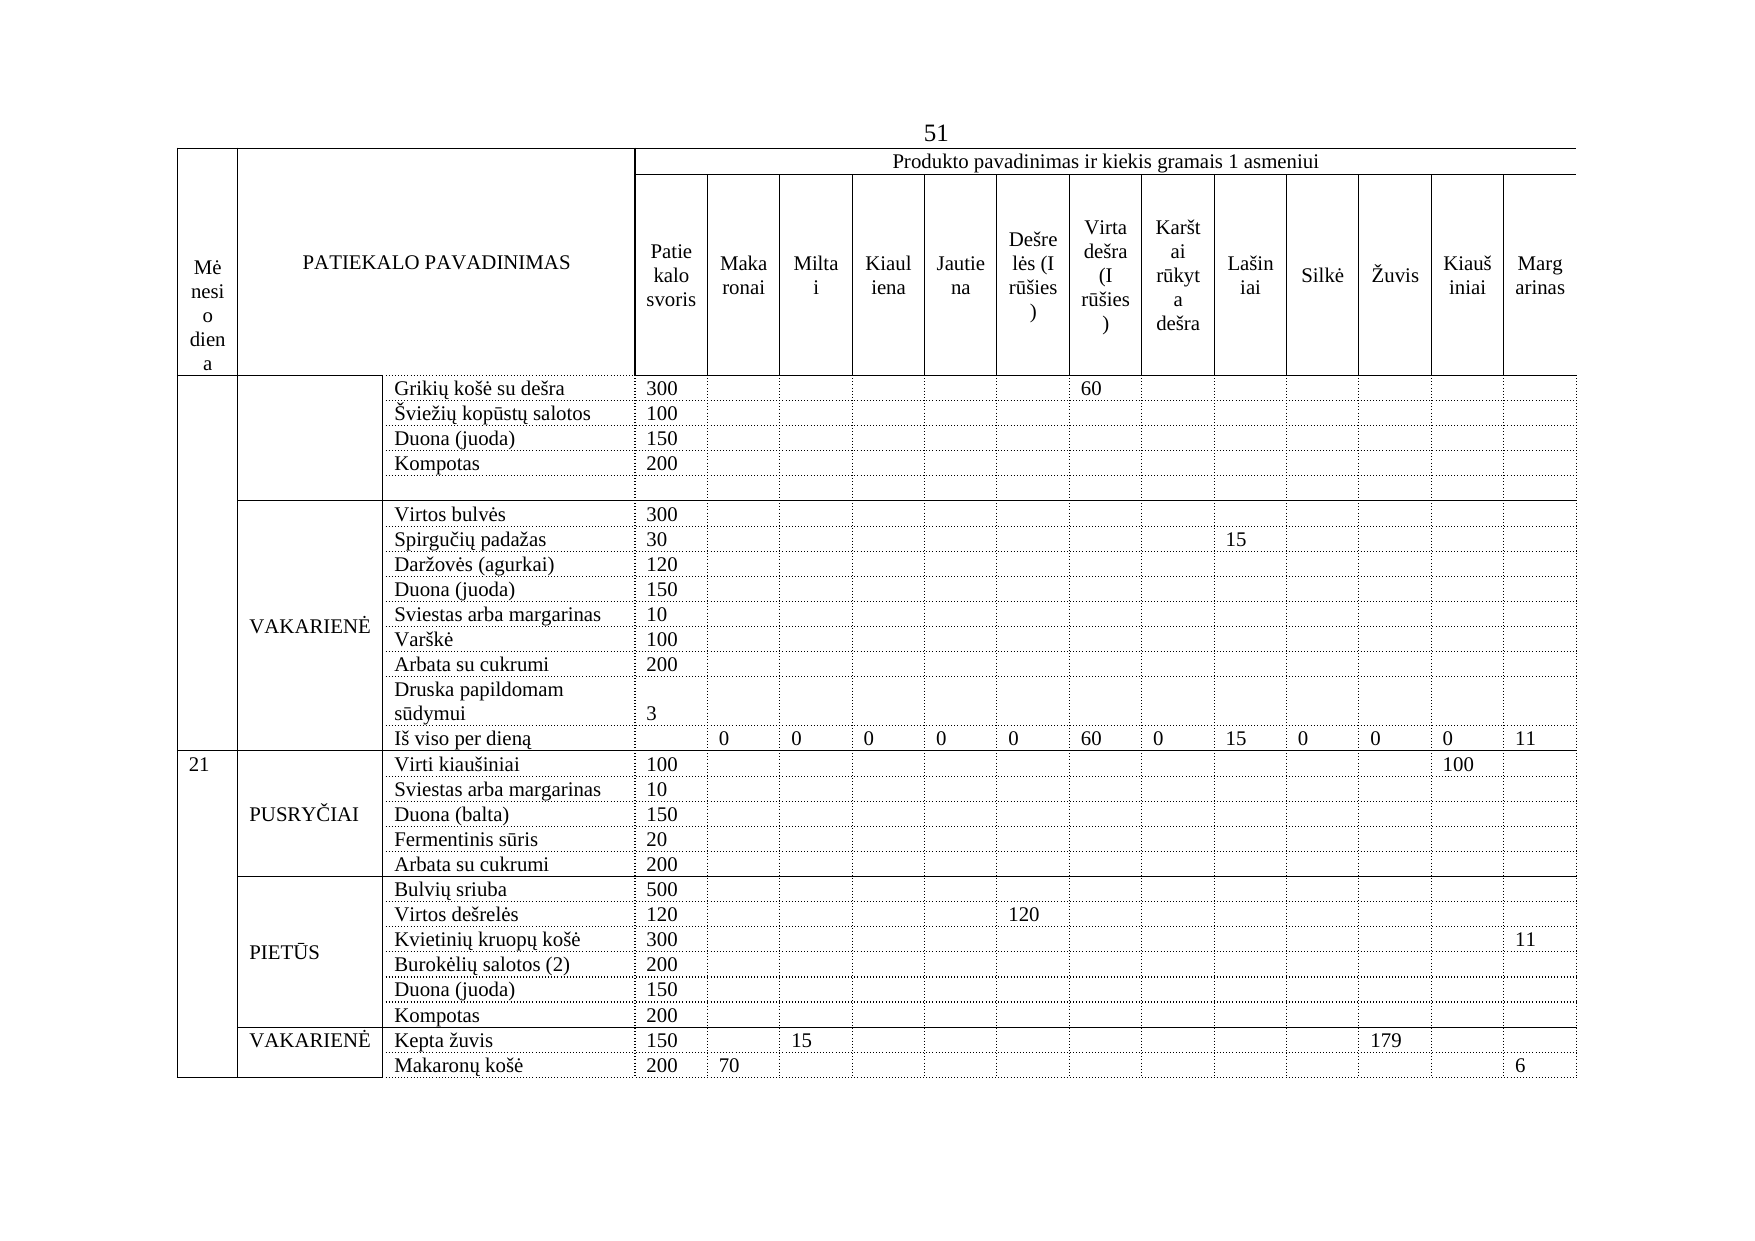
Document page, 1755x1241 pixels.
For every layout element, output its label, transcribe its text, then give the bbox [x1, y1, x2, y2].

table_cell 70 [707, 1052, 780, 1077]
table_cell 120 [997, 901, 1069, 926]
table_cell [707, 425, 780, 450]
table_cell [1286, 425, 1359, 450]
table_cell [1431, 450, 1504, 475]
table_cell Varškė [383, 626, 635, 651]
table_cell [1069, 601, 1142, 626]
table_cell Kompotas [383, 1001, 635, 1027]
table_cell [1576, 425, 1595, 450]
table_cell [1431, 976, 1504, 1001]
table_cell [925, 901, 997, 926]
table_cell [707, 851, 780, 876]
table_cell [1359, 951, 1431, 976]
table_cell [1359, 851, 1431, 876]
table_cell [1214, 776, 1286, 801]
table_cell [1286, 400, 1359, 425]
table_cell [1286, 1052, 1359, 1077]
table_cell [1576, 676, 1595, 725]
table_cell [707, 601, 780, 626]
table_cell [1214, 501, 1286, 526]
table_cell [1214, 801, 1286, 826]
table_cell Virtos dešrelės [383, 901, 635, 926]
table_cell [1214, 425, 1286, 450]
table_cell [925, 877, 997, 901]
table_cell [780, 626, 852, 651]
table_header PATIEKALO PAVADINIMAS [238, 149, 634, 375]
table_cell [1286, 926, 1359, 951]
table_cell 200 [635, 651, 707, 676]
table_cell [852, 1001, 924, 1027]
table_cell [383, 475, 635, 500]
table_cell [1576, 1001, 1595, 1027]
table_cell [1286, 450, 1359, 475]
table_cell [707, 526, 780, 551]
table_cell [1431, 901, 1504, 926]
table_cell [925, 425, 997, 450]
table_cell [1576, 651, 1595, 676]
table_cell [997, 926, 1069, 951]
table_cell [925, 450, 997, 475]
table_cell PIETŪS [238, 877, 382, 1027]
table_cell [1069, 951, 1142, 976]
table_cell [1431, 877, 1504, 901]
table_cell 300 [635, 926, 707, 951]
table_cell [1576, 475, 1595, 500]
table_cell [238, 376, 382, 500]
table_cell [780, 751, 852, 776]
table_cell 0 [780, 725, 852, 750]
table_cell [1286, 851, 1359, 876]
table_cell [780, 425, 852, 450]
table_cell [707, 626, 780, 651]
table_cell [1359, 475, 1431, 500]
table_cell [707, 501, 780, 526]
table_cell [707, 826, 780, 851]
table_cell [997, 1001, 1069, 1027]
table_cell Lašiniai [1215, 175, 1286, 375]
table_cell [1359, 751, 1431, 776]
table_cell [1214, 751, 1286, 776]
table_cell [1504, 551, 1576, 576]
table_cell Duona (juoda) [383, 576, 635, 601]
table_cell [707, 651, 780, 676]
table_cell [1069, 1028, 1142, 1052]
table_cell [1359, 926, 1431, 951]
table_cell [997, 501, 1069, 526]
table_cell [1069, 450, 1142, 475]
table_cell [1504, 376, 1576, 400]
table_cell [1504, 651, 1576, 676]
table_cell Spirgučių padažas [383, 526, 635, 551]
table_cell [1504, 1028, 1576, 1052]
table_cell [780, 651, 852, 676]
table_cell [925, 751, 997, 776]
table_cell [997, 601, 1069, 626]
table_cell 179 [1359, 1028, 1431, 1052]
table_cell 300 [635, 376, 707, 400]
table_cell [1142, 751, 1214, 776]
table_cell [780, 376, 852, 400]
table_cell [1359, 651, 1431, 676]
table_cell [1359, 425, 1431, 450]
table_cell [852, 551, 924, 576]
table_cell [635, 475, 707, 500]
table_cell [1431, 576, 1504, 601]
table_cell [1359, 901, 1431, 926]
table_cell Duona (balta) [383, 801, 635, 826]
table_cell 120 [635, 901, 707, 926]
table_cell [1504, 501, 1576, 526]
table_cell 15 [780, 1028, 852, 1052]
table_cell [925, 551, 997, 576]
table_cell [1142, 425, 1214, 450]
table_cell [997, 826, 1069, 851]
table_cell [1504, 801, 1576, 826]
table_cell [707, 1028, 780, 1052]
table_cell [852, 475, 924, 500]
table_cell Karštai rūkyta dešra [1142, 175, 1214, 375]
table_cell [1286, 751, 1359, 776]
table_cell [1069, 651, 1142, 676]
table_cell [852, 976, 924, 1001]
table_cell [1431, 601, 1504, 626]
table_cell [1359, 501, 1431, 526]
table_cell [707, 475, 780, 500]
table_cell [1359, 801, 1431, 826]
table_cell [1214, 1028, 1286, 1052]
table_cell [1069, 576, 1142, 601]
table_cell [1504, 751, 1576, 776]
table_cell [1069, 801, 1142, 826]
table_cell Miltai [780, 175, 852, 375]
table_cell Sviestas arba margarinas [383, 601, 635, 626]
table_cell [1504, 526, 1576, 551]
table_cell [925, 1052, 997, 1077]
table_cell [1576, 725, 1595, 750]
table_cell [1142, 376, 1214, 400]
table_cell [1214, 1052, 1286, 1077]
table_cell 10 [635, 601, 707, 626]
table_cell 150 [635, 425, 707, 450]
table_cell [997, 951, 1069, 976]
table_cell [1431, 851, 1504, 876]
table_cell 150 [635, 801, 707, 826]
table_cell [852, 901, 924, 926]
table_cell [780, 851, 852, 876]
table_cell [1142, 651, 1214, 676]
table_cell [997, 376, 1069, 400]
table_cell [1214, 901, 1286, 926]
table_cell [852, 676, 924, 725]
table_cell [852, 376, 924, 400]
table_cell [1069, 526, 1142, 551]
table_cell [997, 425, 1069, 450]
table_cell [1142, 976, 1214, 1001]
table_cell [925, 926, 997, 951]
table_cell [780, 1001, 852, 1027]
table_cell [925, 601, 997, 626]
table_cell [1576, 1052, 1595, 1077]
table_cell [1576, 851, 1595, 876]
table_cell 100 [635, 626, 707, 651]
table_cell [1142, 776, 1214, 801]
table_cell 0 [1431, 725, 1504, 750]
table_cell [1142, 526, 1214, 551]
table_cell [1286, 826, 1359, 851]
table_cell [997, 676, 1069, 725]
table_cell 300 [635, 501, 707, 526]
table_header Produkto pavadinimas ir kiekis gramais 1 asmeniui [636, 149, 1576, 174]
table_cell [1576, 826, 1595, 851]
table_cell [1286, 801, 1359, 826]
table_cell [707, 776, 780, 801]
table_cell Makaronai [708, 175, 779, 375]
table_cell [1359, 376, 1431, 400]
table_cell [852, 576, 924, 601]
table_cell [1286, 951, 1359, 976]
table_cell [1431, 826, 1504, 851]
table_cell [1286, 551, 1359, 576]
table_cell [707, 926, 780, 951]
table_cell [1142, 1028, 1214, 1052]
table_cell [1142, 926, 1214, 951]
table_cell [1069, 1001, 1142, 1027]
table_cell [1142, 626, 1214, 651]
table_cell [1576, 292, 1595, 375]
table_cell [1431, 926, 1504, 951]
table_cell [852, 626, 924, 651]
table_cell [852, 951, 924, 976]
table_cell Daržovės (agurkai) [383, 551, 635, 576]
table_cell [925, 1028, 997, 1052]
table_cell [1431, 376, 1504, 400]
table_cell [1431, 501, 1504, 526]
table_cell [1431, 400, 1504, 425]
table_cell [1286, 1028, 1359, 1052]
table_cell [997, 400, 1069, 425]
table_cell [1359, 551, 1431, 576]
table_cell VAKARIENĖ [238, 501, 382, 750]
table_cell [1069, 776, 1142, 801]
table_cell [1142, 400, 1214, 425]
table_cell [1431, 1028, 1504, 1052]
table_cell [925, 576, 997, 601]
table_cell [1069, 851, 1142, 876]
table_cell 100 [635, 751, 707, 776]
table_cell [1069, 751, 1142, 776]
table_cell Fermentinis sūris [383, 826, 635, 851]
table_cell [1359, 976, 1431, 1001]
table_cell [997, 651, 1069, 676]
table_cell 150 [635, 1028, 707, 1052]
table_cell [1576, 951, 1595, 976]
table_cell Iš viso per dieną [383, 725, 635, 750]
table_cell [780, 601, 852, 626]
table_cell [997, 526, 1069, 551]
table_cell [707, 951, 780, 976]
table_cell 0 [707, 725, 780, 750]
table_cell [707, 676, 780, 725]
table_cell [852, 400, 924, 425]
table_cell [1576, 601, 1595, 626]
table_cell [1576, 174, 1595, 292]
table_cell [1504, 776, 1576, 801]
table_cell [997, 851, 1069, 876]
table_cell [1431, 676, 1504, 725]
table_cell VAKARIENĖ [238, 1028, 382, 1077]
table_cell [1214, 877, 1286, 901]
table_cell [1576, 750, 1595, 776]
table_cell [852, 826, 924, 851]
table_cell [1214, 376, 1286, 400]
table_cell [1576, 450, 1595, 475]
table_cell [1142, 951, 1214, 976]
table_cell [1576, 1027, 1595, 1052]
table_cell [997, 801, 1069, 826]
table_cell 0 [852, 725, 924, 750]
table_cell [925, 951, 997, 976]
table_cell [925, 626, 997, 651]
table_cell [780, 877, 852, 901]
table_cell [997, 475, 1069, 500]
table_cell [780, 901, 852, 926]
table_cell [1504, 400, 1576, 425]
table_cell [707, 450, 780, 475]
table_cell Kiauliena [853, 175, 924, 375]
table_cell [1359, 676, 1431, 725]
table_cell [1214, 651, 1286, 676]
table_cell [925, 526, 997, 551]
table_cell [780, 976, 852, 1001]
table_cell [780, 501, 852, 526]
table_cell [925, 826, 997, 851]
table_cell [1576, 626, 1595, 651]
table_cell [1214, 400, 1286, 425]
table_cell [780, 576, 852, 601]
table_cell [1504, 901, 1576, 926]
table_cell [852, 751, 924, 776]
table_cell [997, 776, 1069, 801]
table_header [1576, 148, 1595, 174]
table_cell PUSRYČIAI [238, 751, 382, 876]
table_cell [852, 1028, 924, 1052]
table_cell 6 [1504, 1052, 1576, 1077]
table_cell [780, 475, 852, 500]
table_cell [925, 475, 997, 500]
table_cell [1214, 576, 1286, 601]
table_cell [1069, 425, 1142, 450]
table_cell [1286, 976, 1359, 1001]
table_cell 0 [925, 725, 997, 750]
table_cell [1142, 475, 1214, 500]
table_cell [780, 450, 852, 475]
table_cell [925, 676, 997, 725]
table_cell Kepta žuvis [383, 1028, 635, 1052]
table_cell Virta dešra (I rūšies) [1070, 175, 1141, 375]
table_cell [1286, 576, 1359, 601]
table_cell [925, 400, 997, 425]
table_cell [1142, 877, 1214, 901]
table_cell [1142, 1052, 1214, 1077]
table_cell [925, 801, 997, 826]
table_cell [1576, 500, 1595, 526]
table_cell 11 [1504, 725, 1576, 750]
table_cell 0 [1359, 725, 1431, 750]
table_cell 0 [997, 725, 1069, 750]
table_cell 100 [1431, 751, 1504, 776]
table_cell Dešrelės (I rūšies) [997, 175, 1069, 375]
table_cell [852, 851, 924, 876]
table_cell [178, 376, 237, 750]
table_cell [1214, 951, 1286, 976]
table_cell [1576, 400, 1595, 425]
table_cell [1069, 676, 1142, 725]
table_cell Kiaušiniai [1432, 175, 1503, 375]
table_cell Duona (juoda) [383, 976, 635, 1001]
table_cell [1359, 776, 1431, 801]
table_cell [780, 801, 852, 826]
table_cell [707, 376, 780, 400]
table_cell [1576, 551, 1595, 576]
table_cell [1359, 877, 1431, 901]
table_cell [852, 526, 924, 551]
table_cell 100 [635, 400, 707, 425]
table_cell Virtos bulvės [383, 501, 635, 526]
table_cell 60 [1069, 376, 1142, 400]
table_cell [1069, 400, 1142, 425]
table_cell 3 [635, 676, 707, 725]
table_cell [1504, 475, 1576, 500]
table_cell Jautiena [925, 175, 996, 375]
table_cell [1576, 776, 1595, 801]
table_cell [1286, 1001, 1359, 1027]
table_cell [1214, 976, 1286, 1001]
table_cell 200 [635, 450, 707, 475]
table_cell [1576, 526, 1595, 551]
table_cell Silkė [1287, 175, 1358, 375]
table_cell [707, 751, 780, 776]
table_cell 150 [635, 976, 707, 1001]
table_cell [1214, 475, 1286, 500]
table_cell [852, 425, 924, 450]
table_cell [1431, 626, 1504, 651]
table_cell [1431, 1052, 1504, 1077]
table_cell [1069, 475, 1142, 500]
table_cell [1214, 1001, 1286, 1027]
table_cell Šviežių kopūstų salotos [383, 400, 635, 425]
table_cell [1504, 1001, 1576, 1027]
table_cell [1359, 1052, 1431, 1077]
table_cell Margarinas [1504, 175, 1576, 375]
table_cell [1142, 851, 1214, 876]
table_cell 500 [635, 877, 707, 901]
table_cell [1142, 901, 1214, 926]
table_cell [780, 1052, 852, 1077]
table_cell Bulvių sriuba [383, 877, 635, 901]
table_cell [1431, 526, 1504, 551]
table_cell [997, 576, 1069, 601]
table_cell [925, 1001, 997, 1027]
table_cell [707, 901, 780, 926]
table_cell [1214, 676, 1286, 725]
table_cell [1504, 576, 1576, 601]
table_cell [1286, 877, 1359, 901]
table_cell [780, 400, 852, 425]
table_cell [997, 626, 1069, 651]
table_cell [707, 1001, 780, 1027]
table_cell [1431, 776, 1504, 801]
table_cell [852, 926, 924, 951]
table_cell [1576, 976, 1595, 1001]
table_cell [707, 551, 780, 576]
table_cell [925, 976, 997, 1001]
table_cell [1214, 626, 1286, 651]
table_cell [780, 776, 852, 801]
table_cell Žuvis [1359, 175, 1431, 375]
table_cell 11 [1504, 926, 1576, 951]
table_cell [707, 976, 780, 1001]
table_cell [780, 526, 852, 551]
table_cell [1359, 826, 1431, 851]
table_cell 120 [635, 551, 707, 576]
table_cell 30 [635, 526, 707, 551]
table_cell [1214, 601, 1286, 626]
table_cell 15 [1214, 526, 1286, 551]
table_cell 200 [635, 951, 707, 976]
table_cell [1359, 1001, 1431, 1027]
table_cell Arbata su cukrumi [383, 851, 635, 876]
table_cell Grikių košė su dešra [383, 375, 635, 400]
table_cell [1359, 626, 1431, 651]
table_cell Patiekalo svoris [636, 175, 707, 375]
table_cell [1142, 1001, 1214, 1027]
table_cell [925, 501, 997, 526]
table_cell [1286, 676, 1359, 725]
table_cell [852, 776, 924, 801]
table_cell [1214, 826, 1286, 851]
table_cell [1069, 976, 1142, 1001]
table_cell [1431, 1001, 1504, 1027]
table_cell [925, 651, 997, 676]
table_cell [1504, 450, 1576, 475]
table_cell [925, 851, 997, 876]
table_cell [1504, 676, 1576, 725]
table_cell [1431, 651, 1504, 676]
table_cell [1504, 626, 1576, 651]
table_cell [635, 725, 707, 750]
table_cell [780, 951, 852, 976]
table_cell [997, 976, 1069, 1001]
table_cell [1576, 801, 1595, 826]
table_cell 0 [1142, 725, 1214, 750]
table_cell [1069, 1052, 1142, 1077]
table_cell 21 [178, 751, 237, 1077]
table_cell [1214, 450, 1286, 475]
table_cell [852, 450, 924, 475]
table_cell [1286, 651, 1359, 676]
table_cell Virti kiaušiniai [383, 751, 635, 776]
table_cell [1069, 501, 1142, 526]
table_cell [1359, 450, 1431, 475]
table_cell [1214, 851, 1286, 876]
table_cell [925, 776, 997, 801]
table_cell Sviestas arba margarinas [383, 776, 635, 801]
table_cell [852, 651, 924, 676]
table_cell [1576, 375, 1595, 400]
table_cell 20 [635, 826, 707, 851]
table_cell [1286, 376, 1359, 400]
table_cell [1142, 676, 1214, 725]
table_cell Makaronų košė [383, 1052, 635, 1077]
table_cell [780, 826, 852, 851]
table_cell [852, 801, 924, 826]
table_cell [1214, 926, 1286, 951]
table_cell [925, 376, 997, 400]
table_cell [1504, 826, 1576, 851]
table_cell [1431, 425, 1504, 450]
table_cell [1576, 876, 1595, 901]
table_cell [997, 1028, 1069, 1052]
table_header Mėnesio diena [178, 149, 237, 375]
table_cell 200 [635, 851, 707, 876]
table_cell [1504, 851, 1576, 876]
table_cell [997, 751, 1069, 776]
table_cell [707, 576, 780, 601]
table_cell [1504, 601, 1576, 626]
table_cell Druska papildomam sūdymui [383, 676, 635, 725]
table_cell Kompotas [383, 450, 635, 475]
table_cell [780, 926, 852, 951]
table_cell [852, 501, 924, 526]
table_cell Kvietinių kruopų košė [383, 926, 635, 951]
table_cell [1069, 877, 1142, 901]
table_cell [1142, 501, 1214, 526]
table_cell [1431, 951, 1504, 976]
table_cell [1504, 425, 1576, 450]
table_cell [707, 877, 780, 901]
table_cell Arbata su cukrumi [383, 651, 635, 676]
table_cell [1504, 951, 1576, 976]
table_cell 200 [635, 1052, 707, 1077]
table_cell [1286, 526, 1359, 551]
table_cell [852, 1052, 924, 1077]
table_cell 10 [635, 776, 707, 801]
table_cell [1142, 551, 1214, 576]
table_cell [1359, 400, 1431, 425]
table_cell [1142, 826, 1214, 851]
table_cell [707, 801, 780, 826]
table_cell 60 [1069, 725, 1142, 750]
table_cell 150 [635, 576, 707, 601]
table_cell [1142, 450, 1214, 475]
table_cell [1576, 576, 1595, 601]
table_cell [1431, 801, 1504, 826]
table_cell [1431, 551, 1504, 576]
table_cell [1359, 576, 1431, 601]
table_cell [1576, 926, 1595, 951]
table_cell [1286, 601, 1359, 626]
table_cell 15 [1214, 725, 1286, 750]
table_cell [707, 400, 780, 425]
table_cell [997, 450, 1069, 475]
table_cell [1504, 976, 1576, 1001]
table_cell Burokėlių salotos (2) [383, 951, 635, 976]
table_cell [780, 676, 852, 725]
table_cell [1359, 601, 1431, 626]
table_cell [852, 601, 924, 626]
table_cell [1069, 901, 1142, 926]
table_cell [1142, 801, 1214, 826]
table_cell [1504, 877, 1576, 901]
table_cell [997, 551, 1069, 576]
table_cell [1069, 551, 1142, 576]
table_cell [1214, 551, 1286, 576]
table_cell Duona (juoda) [383, 425, 635, 450]
table_cell [780, 551, 852, 576]
table_cell [1286, 626, 1359, 651]
table_cell [1286, 901, 1359, 926]
table_cell 200 [635, 1001, 707, 1027]
table_cell [997, 877, 1069, 901]
table_cell [1286, 475, 1359, 500]
table_cell 0 [1286, 725, 1359, 750]
table_cell [1359, 526, 1431, 551]
table_cell [1286, 776, 1359, 801]
table_cell [1286, 501, 1359, 526]
table_cell [1069, 626, 1142, 651]
table_cell [1069, 826, 1142, 851]
table_cell [997, 1052, 1069, 1077]
table_cell [1142, 576, 1214, 601]
table_cell [1431, 475, 1504, 500]
table_cell [1069, 926, 1142, 951]
table_cell [1576, 901, 1595, 926]
table_cell [1142, 601, 1214, 626]
table_cell [852, 877, 924, 901]
